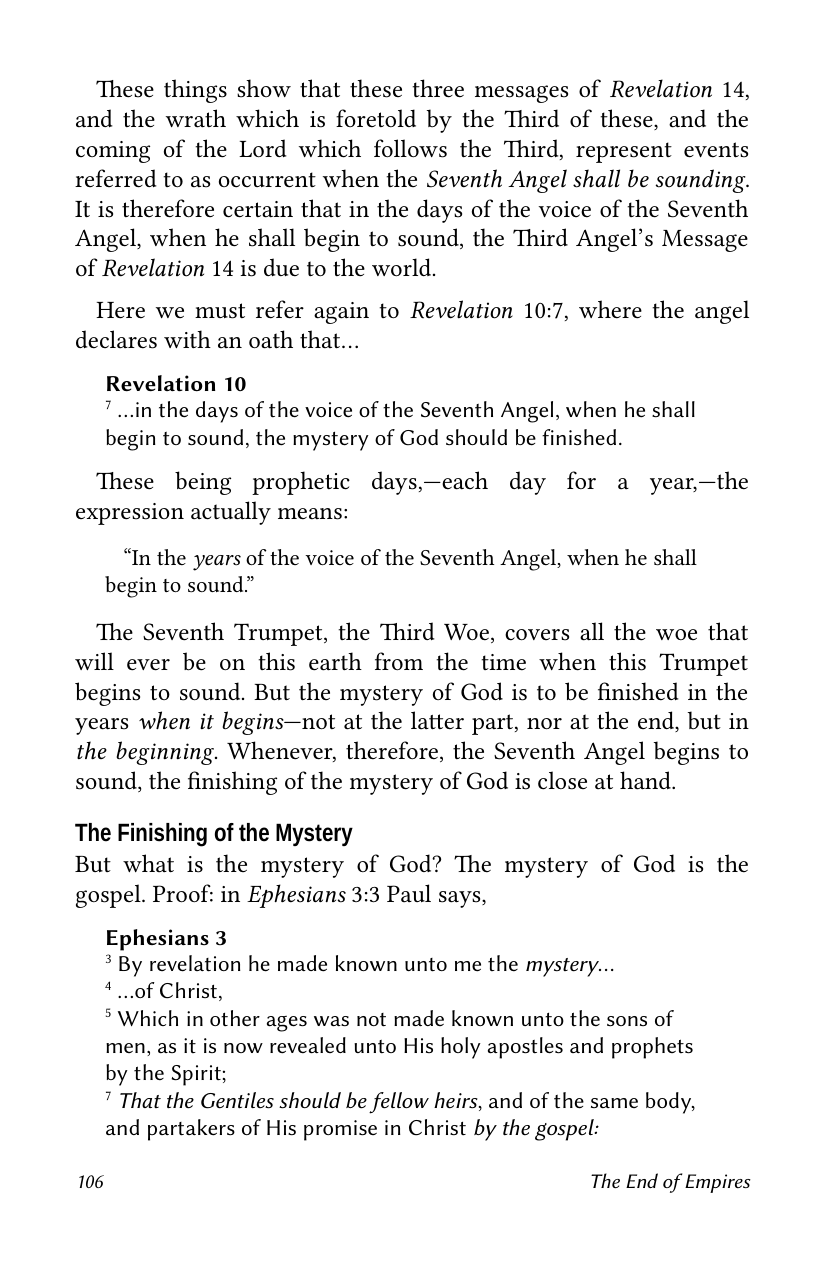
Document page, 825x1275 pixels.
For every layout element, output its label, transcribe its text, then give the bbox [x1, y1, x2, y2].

text 5 Which in other ages was not made known unto the sons of men, as it is now revealed unto His holy apostles and prophets by the Spirit; [105, 1006, 720, 1086]
text These things show that these three messages of Revelation 14, and the wrath which is foretold by the Third of these, and the coming of the Lord which follows the Third, represent events referred to as occurrent when the Seventh Angel shall be sounding. It is therefore certain that in the days of the voice of the Seventh Angel, when he shall begin to sound, the Third Angel’s Message of Revelation 14 is due to the world. [75, 75, 750, 283]
text 4 ...of Christ, [105, 978, 720, 1004]
text Revelation 10 [105, 371, 750, 397]
text The Seventh Trumpet, the Third Woe, covers all the woe that will ever be on this earth from the time when this Trumpet begins to sound. But the mystery of God is to be finished in the years when it begins—not at the latter part, nor at the end, but in the beginning. Whenever, therefore, the Seventh Angel begins to sound, the finishing of the mystery of God is close at hand. [75, 618, 750, 796]
text 7 That the Gentiles should be fellow heirs, and of the same body, and partakers of His promise in Christ by the gospel: [105, 1088, 720, 1141]
text Ephesians 3 [105, 924, 750, 951]
subtitle The Finishing of the Mystery [75, 818, 750, 847]
text 3 By revelation he made known unto me the mystery… [105, 951, 720, 977]
text These being prophetic days,—each day for a year,—the expression actually means: [75, 467, 750, 526]
text But what is the mystery of God? The mystery of God is the gospel. Proof: in Ephesians 3:3 Paul says, [75, 850, 750, 908]
text Here we must refer again to Revelation 10:7, where the angel declares with an oath that... [75, 296, 750, 355]
text “In the years of the voice of the Seventh Angel, when he shall begin to sound.” [105, 545, 720, 598]
text 7 ...in the days of the voice of the Seventh Angel, when he shall begin to sound, the mystery of God should be finished. [105, 397, 720, 451]
